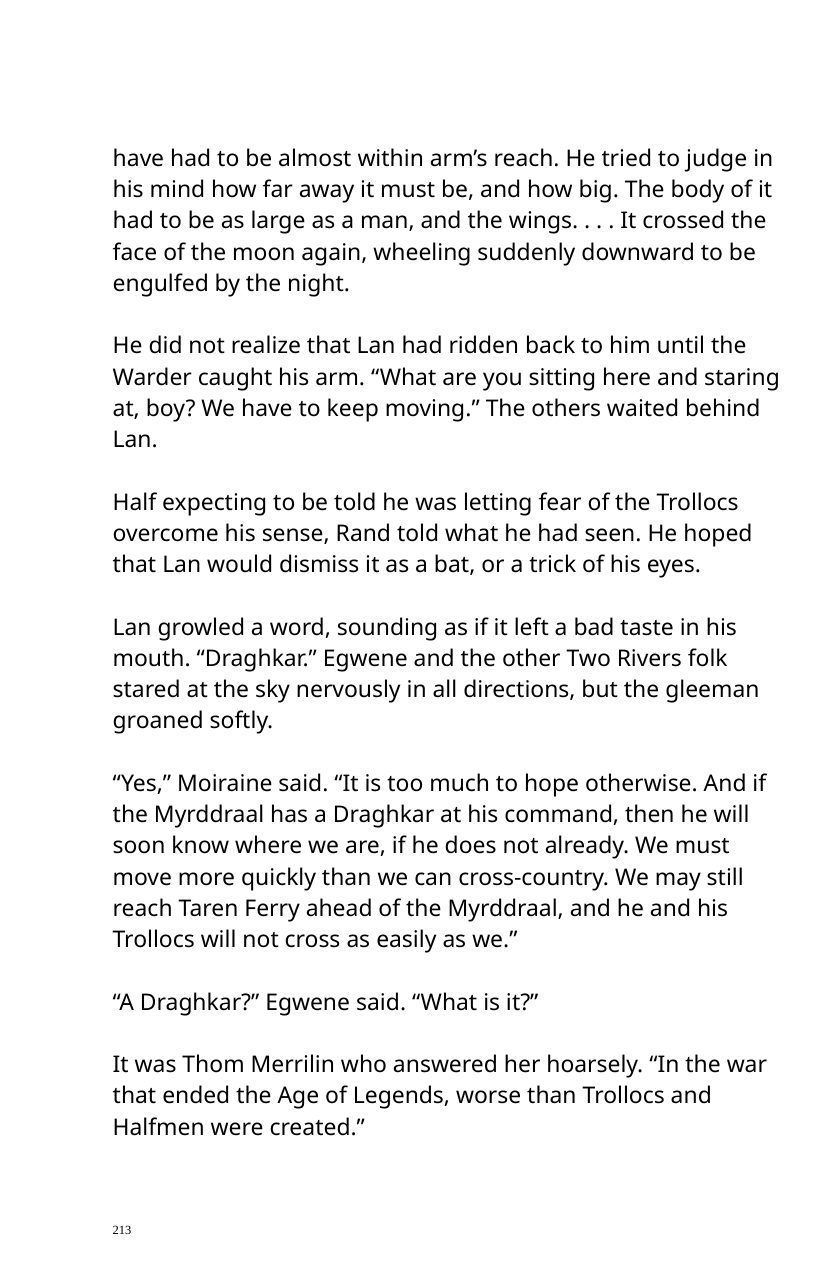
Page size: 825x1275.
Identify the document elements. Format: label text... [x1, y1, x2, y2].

text Lan growled a word, sounding as if it left a bad taste in his mouth. “Draghkar.” Egwene and the other Two Rivers folk stared at the sky nervously in all directions, but the gleeman groaned softly. [112, 611, 787, 736]
text Half expecting to be told he was letting fear of the Trollocs overcome his sense, Rand told what he had seen. He hoped that Lan would dismiss it as a bat, or a trick of his eyes. [112, 486, 787, 579]
text “Yes,” Moiraine said. “It is too much to hope otherwise. And if the Myrddraal has a Draghkar at his command, then he will soon know where we are, if he does not already. We must move more quickly than we can cross-country. We may still reach Taren Ferry ahead of the Myrddraal, and he and his Trollocs will not cross as easily as we.” [112, 767, 787, 954]
text It was Thom Merrilin who answered her hoarsely. “In the war that ended the Age of Legends, worse than Trollocs and Halfmen were created.” [112, 1048, 787, 1142]
text “A Draghkar?” Egwene said. “What is it?” [112, 986, 787, 1017]
text have had to be almost within arm’s reach. He tried to judge in his mind how far away it must be, and how big. The body of it had to be as large as a man, and the wings. . . . It crossed the face of the moon again, wheeling suddenly downward to be engulfed by the night. [112, 142, 787, 298]
text He did not realize that Lan had ridden back to him until the Warder caught his arm. “What are you sitting here and staring at, boy? We have to keep moving.” The others waited behind Lan. [112, 329, 787, 454]
